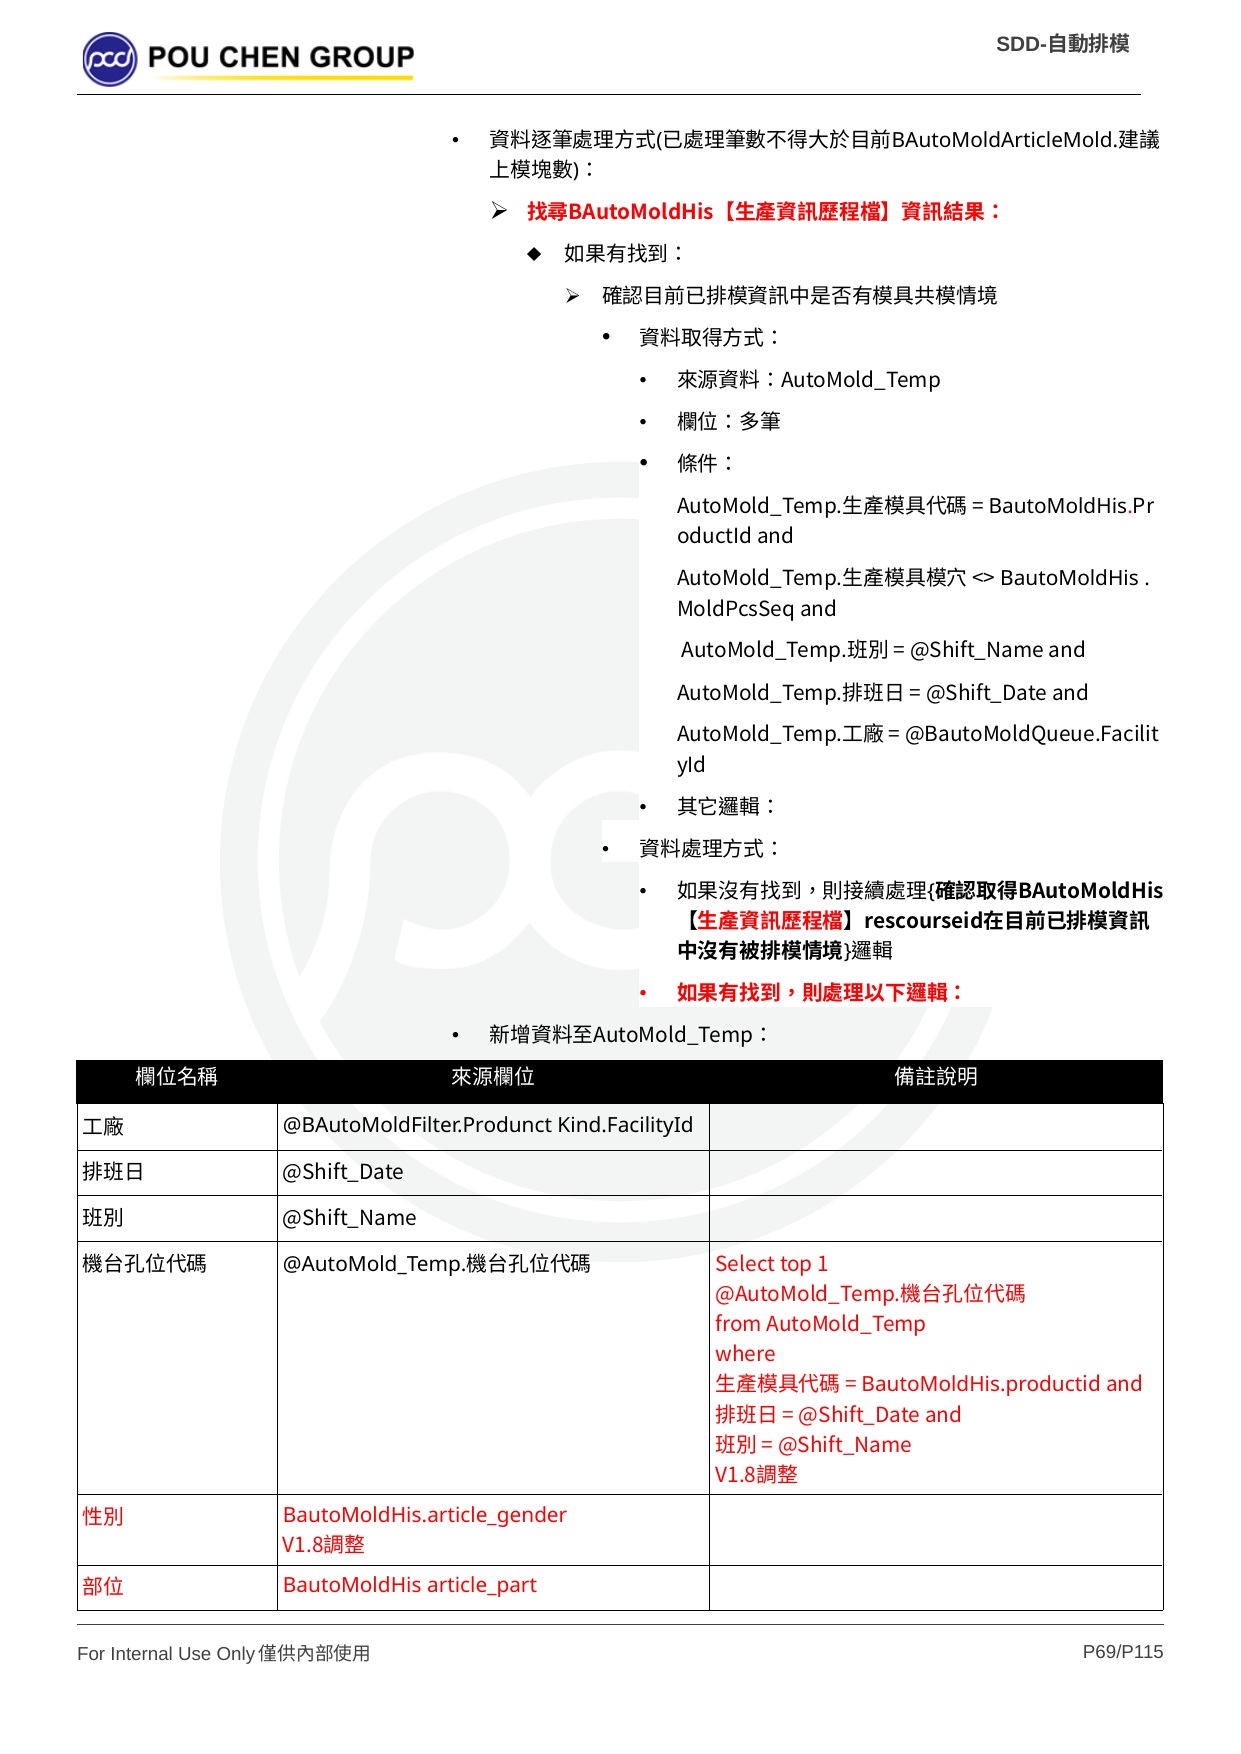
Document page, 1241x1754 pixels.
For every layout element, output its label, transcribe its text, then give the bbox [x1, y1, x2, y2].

table_header 來源欄位 [278, 1060, 709, 1103]
table_cell 工廠 [78, 1104, 277, 1150]
list 資料逐筆處理方式(已處理筆數不得大於目前BAutoMoldArticleMold.建議上模塊數)： [452, 123, 1163, 183]
list 來源資料：AutoMold_Temp [639, 363, 1163, 393]
picture [285, 1258, 298, 1263]
list 資料取得方式： [602, 321, 1163, 351]
table_header 備註說明 [710, 1060, 1162, 1103]
list 確認目前已排模資訊中是否有模具共模情境 [564, 279, 1163, 309]
table_cell 機台孔位代碼 [78, 1242, 277, 1494]
table_cell [710, 1195, 1163, 1241]
table_cell [710, 1565, 1163, 1610]
table_cell 部位 [78, 1566, 277, 1610]
table_cell @BAutoMoldFilter.Produnct Kind.FacilityId [278, 1104, 709, 1150]
picture [220, 1104, 277, 1150]
table_cell Select top 1 @AutoMold_Temp.機台孔位代碼 from AutoMold_Temp where 生產模具代碼 = BautoMoldHis.productid and 排班日 = @Shift_Date and 班別 = @Shift_Name V1.8調整 [710, 1241, 1163, 1494]
picture [278, 1196, 709, 1241]
table_cell [710, 1494, 1163, 1564]
list 條件： [639, 447, 1163, 477]
list AutoMold_Temp.排班日 = @Shift_Date and [639, 676, 1163, 706]
picture [710, 1242, 1021, 1263]
list AutoMold_Temp.工廠 = @BautoMoldQueue.FacilityId [639, 718, 1163, 778]
table_cell 排班日 [78, 1151, 277, 1195]
table_cell @Shift_Name [278, 1196, 709, 1241]
table_cell @Shift_Date [278, 1151, 709, 1195]
list 新增資料至AutoMold_Temp： [452, 1018, 1163, 1049]
list 資料處理方式： [602, 832, 1163, 862]
picture [220, 1151, 277, 1195]
table_cell BautoMoldHis.article_gender V1.8調整 [278, 1495, 709, 1564]
picture [278, 1242, 709, 1263]
list 如果有找到，則處理以下邏輯： [639, 976, 1163, 1007]
list AutoMold_Temp.班別 = @Shift_Name and [639, 634, 1163, 664]
picture [710, 1196, 1021, 1241]
list 找尋BAutoMoldHis【生產資訊歷程檔】資訊結果： [489, 195, 1163, 226]
picture [278, 1151, 709, 1195]
picture [220, 1196, 277, 1241]
list AutoMold_Temp.生產模具代碼 = BautoMoldHis.ProductId and [639, 489, 1163, 550]
picture [710, 1104, 1021, 1150]
table_cell 性別 [78, 1495, 277, 1564]
picture [220, 462, 1021, 1060]
table_cell @AutoMold_Temp.機台孔位代碼 [278, 1242, 709, 1494]
list 其它邏輯： [639, 790, 1163, 820]
picture [278, 1104, 709, 1150]
table_cell [710, 1150, 1163, 1195]
table_header 欄位名稱 [77, 1060, 277, 1103]
list 如果有找到： [527, 237, 1163, 267]
table_cell 班別 [78, 1196, 277, 1241]
picture [82, 32, 414, 87]
list 欄位：多筆 [639, 405, 1163, 435]
picture [220, 1242, 277, 1263]
picture [710, 1151, 1021, 1195]
list AutoMold_Temp.生產模具模穴 <> BautoMoldHis .MoldPcsSeq and [639, 561, 1163, 622]
table_cell BautoMoldHis article_part [278, 1566, 709, 1610]
table_cell [710, 1104, 1163, 1150]
list 如果沒有找到，則接續處理{確認取得BAutoMoldHis【生產資訊歷程檔】rescourseid在目前已排模資訊中沒有被排模情境}邏輯 [639, 874, 1163, 965]
